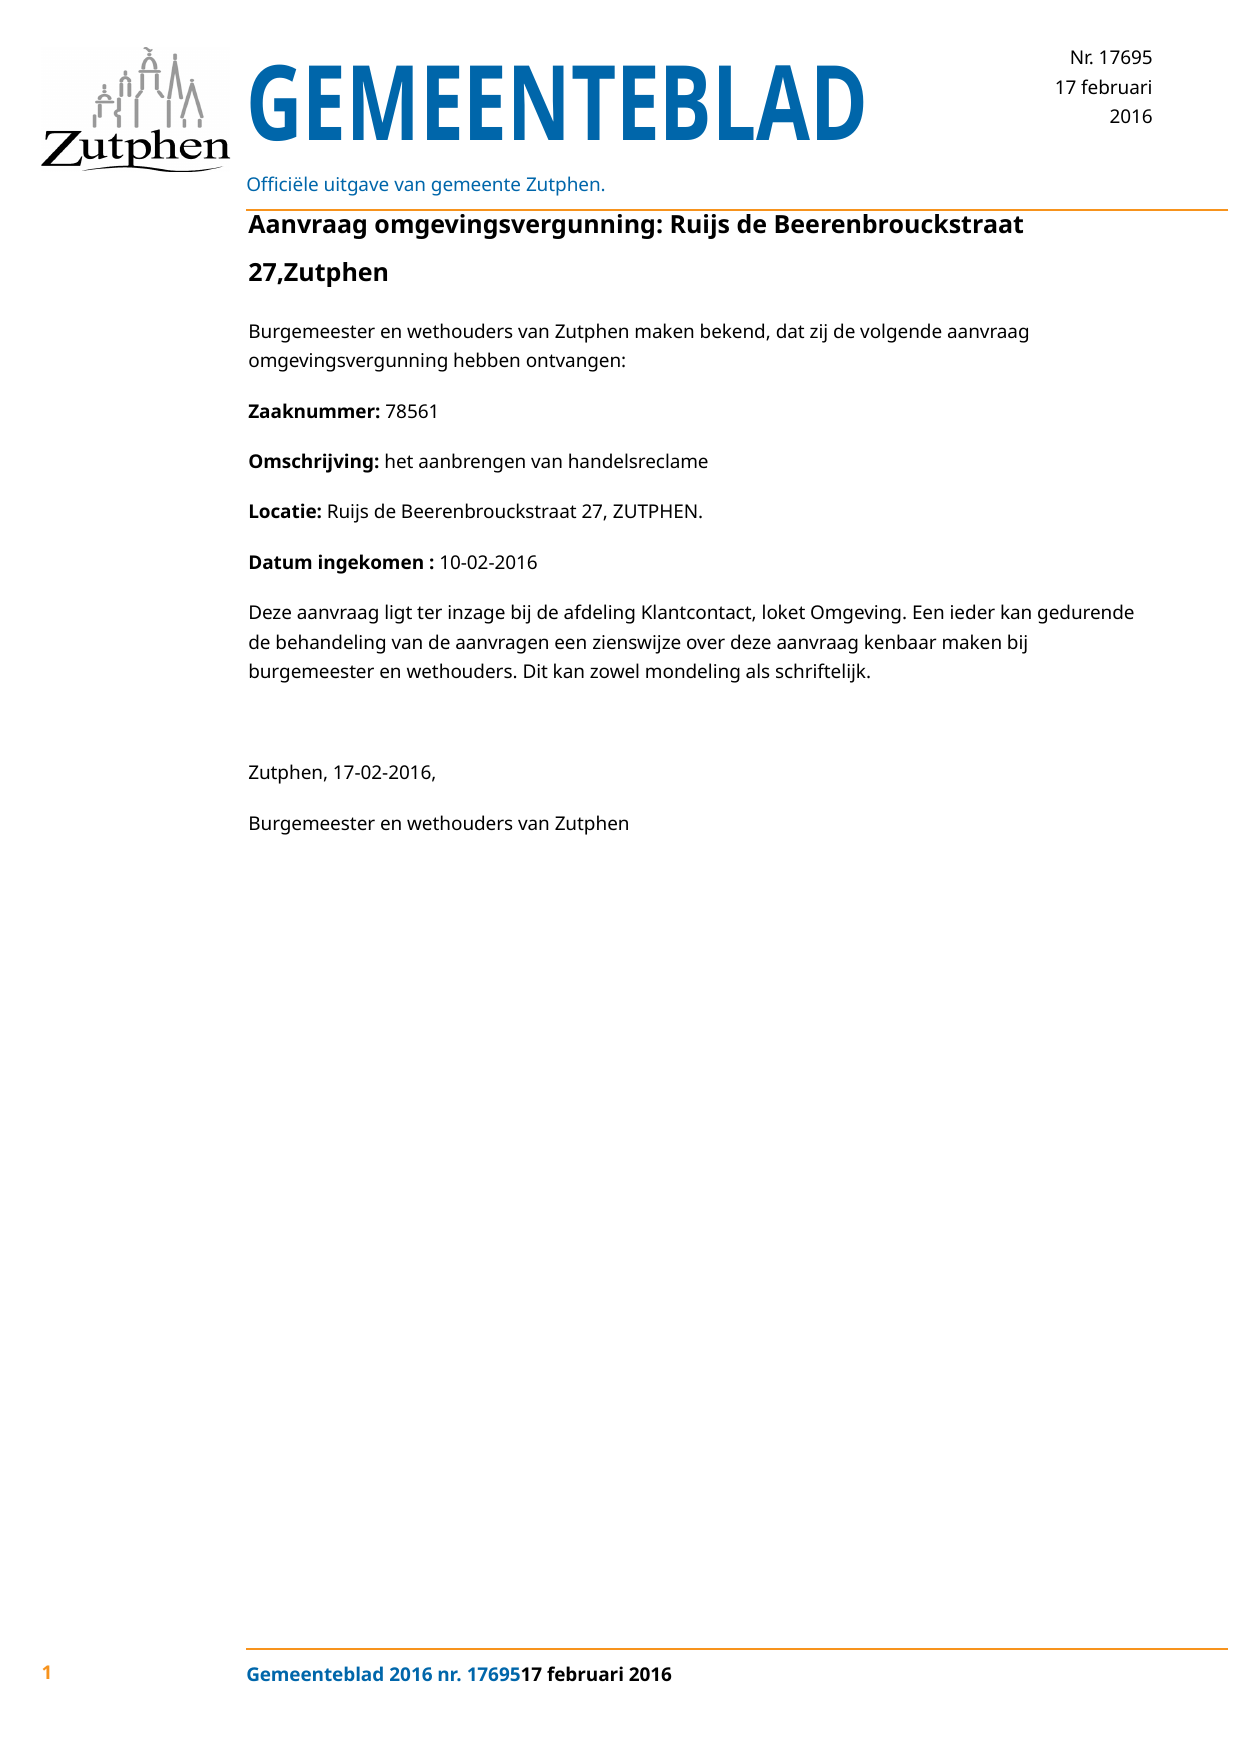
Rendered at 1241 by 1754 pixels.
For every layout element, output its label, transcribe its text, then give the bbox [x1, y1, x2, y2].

text Omschrijving: het aanbrengen van handelsreclame [248, 448, 1152, 474]
text Burgemeester en wethouders van Zutphen maken bekend, dat zij de volgende aanvraag omgevingsvergunning hebben ontvangen: [248, 318, 1152, 373]
text Locatie: Ruijs de Beerenbrouckstraat 27, ZUTPHEN. [248, 499, 1152, 524]
text Zutphen, 17-02-2016, [248, 759, 1152, 785]
text Datum ingekomen : 10-02-2016 [248, 549, 1152, 575]
picture [41, 47, 231, 172]
text Zaaknummer: 78561 [248, 398, 1152, 424]
text Burgemeester en wethouders van Zutphen [248, 810, 1152, 836]
text Deze aanvraag ligt ter inzage bij de afdeling Klantcontact, loket Omgeving. Een ieder kan gedurende de behandeling van de aanvragen een zienswijze over deze aanvraag kenbaar maken bij burgemeester en wethouders. Dit kan zowel mondeling als schriftelijk. [248, 599, 1152, 684]
text Aanvraag omgevingsvergunning: Ruijs de Beerenbrouckstraat 27,Zutphen [248, 211, 1152, 288]
